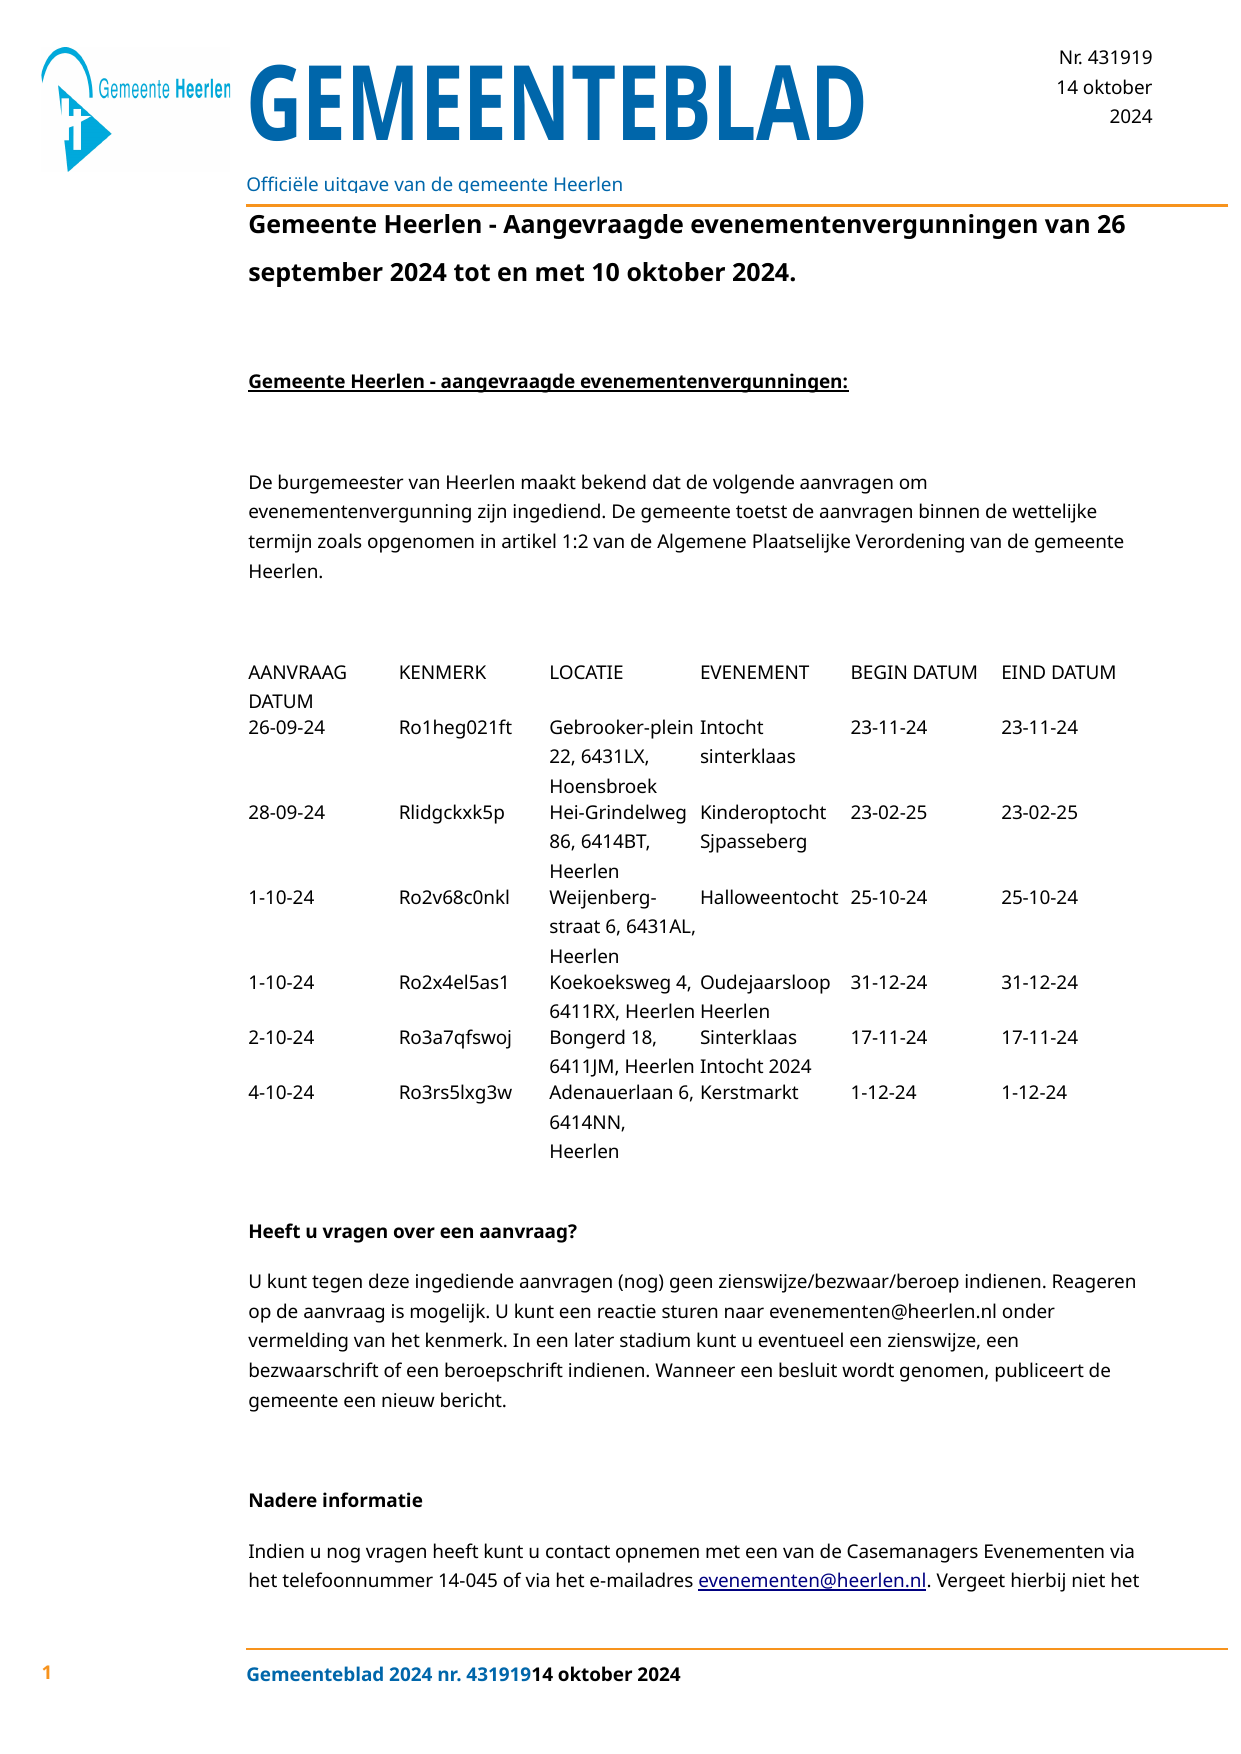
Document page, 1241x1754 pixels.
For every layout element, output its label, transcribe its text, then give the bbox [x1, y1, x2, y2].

table_cell Hei-Grindelweg 86, 6414BT, Heerlen [549, 799, 700, 884]
table_cell Ro3rs5lxg3w [399, 1080, 549, 1164]
table_cell 17-11-24 [850, 1024, 1001, 1079]
text Heeft u vragen over een aanvraag? [248, 1218, 1152, 1244]
table_header LOCATIE [549, 659, 700, 714]
table_cell Intocht sinterklaas [700, 714, 850, 799]
picture [41, 47, 59, 70]
table_cell 1-12-24 [1001, 1080, 1152, 1164]
table_cell 1-10-24 [248, 884, 398, 969]
table_cell Bongerd 18, 6411JM, Heerlen [549, 1024, 700, 1079]
table_header BEGIN DATUM [850, 659, 1001, 714]
table_cell 1-12-24 [850, 1080, 1001, 1164]
table_cell 2-10-24 [248, 1024, 398, 1079]
table_cell Kerstmarkt [700, 1080, 850, 1164]
table_cell Rlidgckxk5p [399, 799, 549, 884]
table_cell 25-10-24 [850, 884, 1001, 969]
text Gemeente Heerlen - Aangevraagde evenementenvergunningen van 26 september 2024 tot en met 10 oktober 2024. [248, 207, 1152, 288]
table_header AANVRAAG DATUM [248, 659, 398, 714]
table_cell 23-11-24 [1001, 714, 1152, 799]
table_cell Sinterklaas Intocht 2024 [700, 1024, 850, 1079]
table_header EIND DATUM [1001, 659, 1152, 714]
table_cell Gebrooker-plein 22, 6431LX, Hoensbroek [549, 714, 700, 799]
table_cell Ro2v68c0nkl [399, 884, 549, 969]
table_cell Halloweentocht [700, 884, 850, 969]
table_cell Ro1heg021ft [399, 714, 549, 799]
table_cell Weijenberg-straat 6, 6431AL, Heerlen [549, 884, 700, 969]
table_cell Ro3a7qfswoj [399, 1024, 549, 1079]
table_cell 1-10-24 [248, 969, 398, 1024]
table_cell 25-10-24 [1001, 884, 1152, 969]
table_cell 26-09-24 [248, 714, 398, 799]
table_cell 17-11-24 [1001, 1024, 1152, 1079]
table_cell 23-02-25 [1001, 799, 1152, 884]
table_cell 23-02-25 [850, 799, 1001, 884]
table_header EVENEMENT [700, 659, 850, 714]
table_cell Oudejaarsloop Heerlen [700, 969, 850, 1024]
table_cell Koekoeksweg 4, 6411RX, Heerlen [549, 969, 700, 1024]
table_cell 4-10-24 [248, 1080, 398, 1164]
picture [41, 47, 231, 172]
text Nadere informatie [248, 1488, 1152, 1513]
table_cell Kinderoptocht Sjpasseberg [700, 799, 850, 884]
table_cell 31-12-24 [850, 969, 1001, 1024]
table_cell 28-09-24 [248, 799, 398, 884]
table_cell 23-11-24 [850, 714, 1001, 799]
table_cell 31-12-24 [1001, 969, 1152, 1024]
text Gemeente Heerlen - aangevraagde evenementenvergunningen: [248, 368, 1152, 394]
table_cell Ro2x4el5as1 [399, 969, 549, 1024]
text U kunt tegen deze ingediende aanvragen (nog) geen zienswijze/bezwaar/beroep indienen. Reageren op de aanvraag is mogelijk. U kunt een reactie sturen naar evenementen@heerlen.nl onder vermelding van het kenmerk. In een later stadium kunt u eventueel een zienswijze, een bezwaarschrift of een beroepschrift indienen. Wanneer een besluit wordt genomen, publiceert de gemeente een nieuw bericht. [248, 1268, 1152, 1412]
text De burgemeester van Heerlen maakt bekend dat de volgende aanvragen om evenementenvergunning zijn ingediend. De gemeente toetst de aanvragen binnen de wettelijke termijn zoals opgenomen in artikel 1:2 van de Algemene Plaatselijke Verordening van de gemeente Heerlen. [248, 469, 1152, 584]
text Indien u nog vragen heeft kunt u contact opnemen met een van de Casemanagers Evenementen via het telefoonnummer 14-045 of via het e-mailadres evenementen@heerlen.nl. Vergeet hierbij niet het [248, 1538, 1152, 1593]
table_header KENMERK [399, 659, 549, 714]
table_cell Adenauerlaan 6, 6414NN, Heerlen [549, 1080, 700, 1164]
